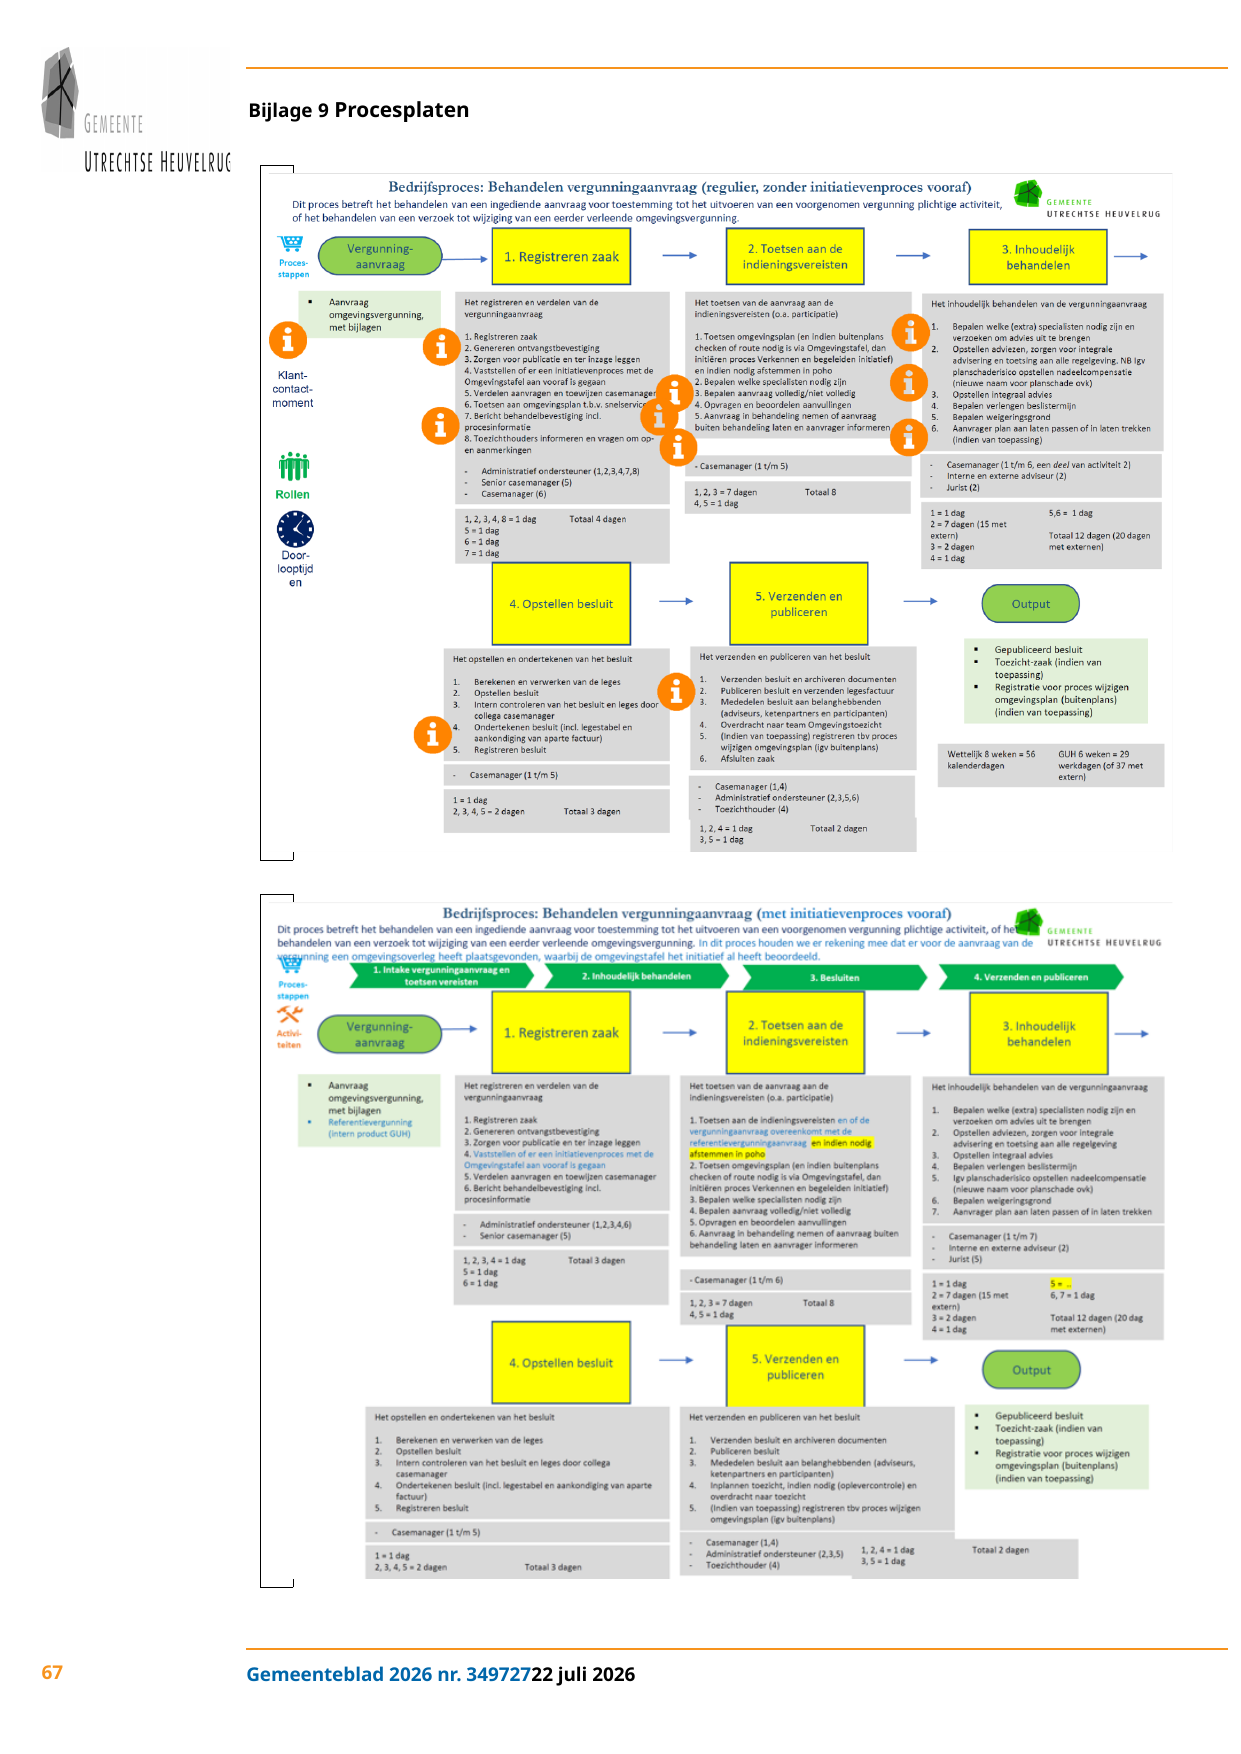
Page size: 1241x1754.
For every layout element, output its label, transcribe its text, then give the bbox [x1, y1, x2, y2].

text Bijlage 9 Procesplaten [248, 95, 1152, 123]
picture [268, 902, 1173, 1579]
picture [41, 47, 231, 172]
picture [268, 173, 1173, 852]
